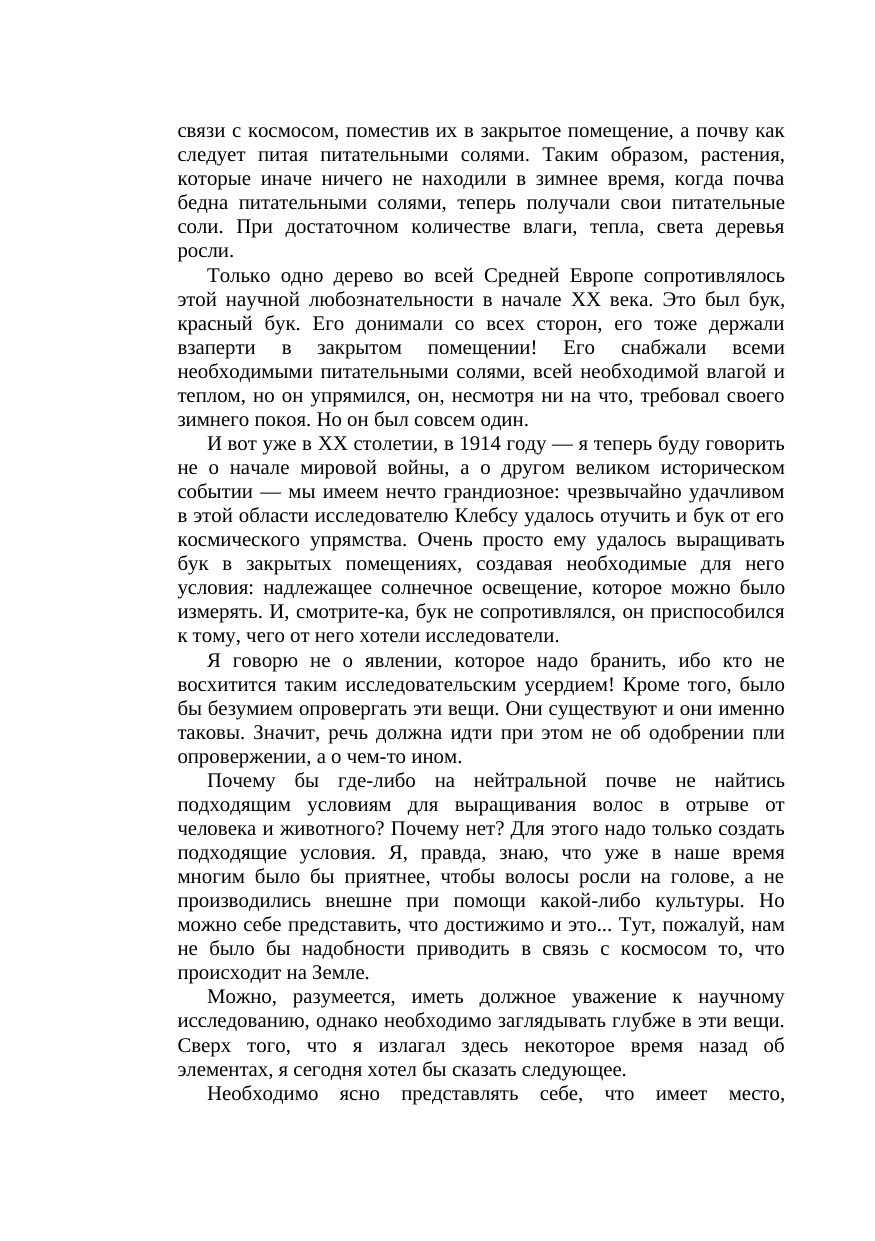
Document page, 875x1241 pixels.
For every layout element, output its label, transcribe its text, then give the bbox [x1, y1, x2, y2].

text Только одно дерево во всей Средней Европе сопротивлялось этой научной любознательности в начале XX века. Это был бук, красный бук. Его донимали со всех сторон, его тоже держали взаперти в закрытом помещении! Его снабжали всеми необходимыми питательными солями, всей необходимой влагой и теплом, но он упрямился, он, несмотря ни на что, требовал своего зимнего покоя. Но он был совсем один. [177, 262, 786, 431]
text Почему бы где-либо на нейтральной почве не найтись подходящим условиям для выращивания волос в отрыве от человека и животного? Почему нет? Для этого надо только создать подходящие условия. Я, правда, знаю, что уже в наше время многим было бы приятнее, чтобы волосы росли на голове, а не производились внешне при помощи какой-либо культуры. Но можно себе представить, что достижимо и это... Тут, пожалуй, нам не было бы надобности приводить в связь с космосом то, что происходит на Земле. [177, 768, 786, 984]
text связи с космосом, поместив их в закрытое помещение, а почву как следует питая питательными солями. Таким образом, растения, которые иначе ничего не находили в зимнее время, когда почва бедна питательными солями, теперь получали свои питательные соли. При достаточном количестве влаги, тепла, света деревья росли. [177, 118, 786, 262]
text Я говорю не о явлении, которое надо бранить, ибо кто не восхитится таким исследовательским усердием! Кроме того, было бы безумием опровергать эти вещи. Они существуют и они именно таковы. Значит, речь должна идти при этом не об одобрении пли опровержении, а о чем-то ином. [177, 647, 786, 768]
text Необходимо ясно представлять себе, что имеет место, [177, 1081, 786, 1105]
text Можно, разумеется, иметь должное уважение к научному исследованию, однако необходимо заглядывать глубже в эти вещи. Сверх того, что я излагал здесь некоторое время назад об элементах, я сегодня хотел бы сказать следующее. [177, 984, 786, 1081]
text И вот уже в XX столетии, в 1914 году — я теперь буду говорить не о начале мировой войны, а о другом великом историческом событии — мы имеем нечто грандиозное: чрезвычайно удачливом в этой области исследователю Клебсу удалось отучить и бук от его космического упрямства. Очень просто ему удалось выращивать бук в закрытых помещениях, создавая необходимые для него условия: надлежащее солнечное освещение, которое можно было измерять. И, смотрите-ка, бук не сопротивлялся, он приспособился к тому, чего от него хотели исследователи. [177, 431, 786, 647]
